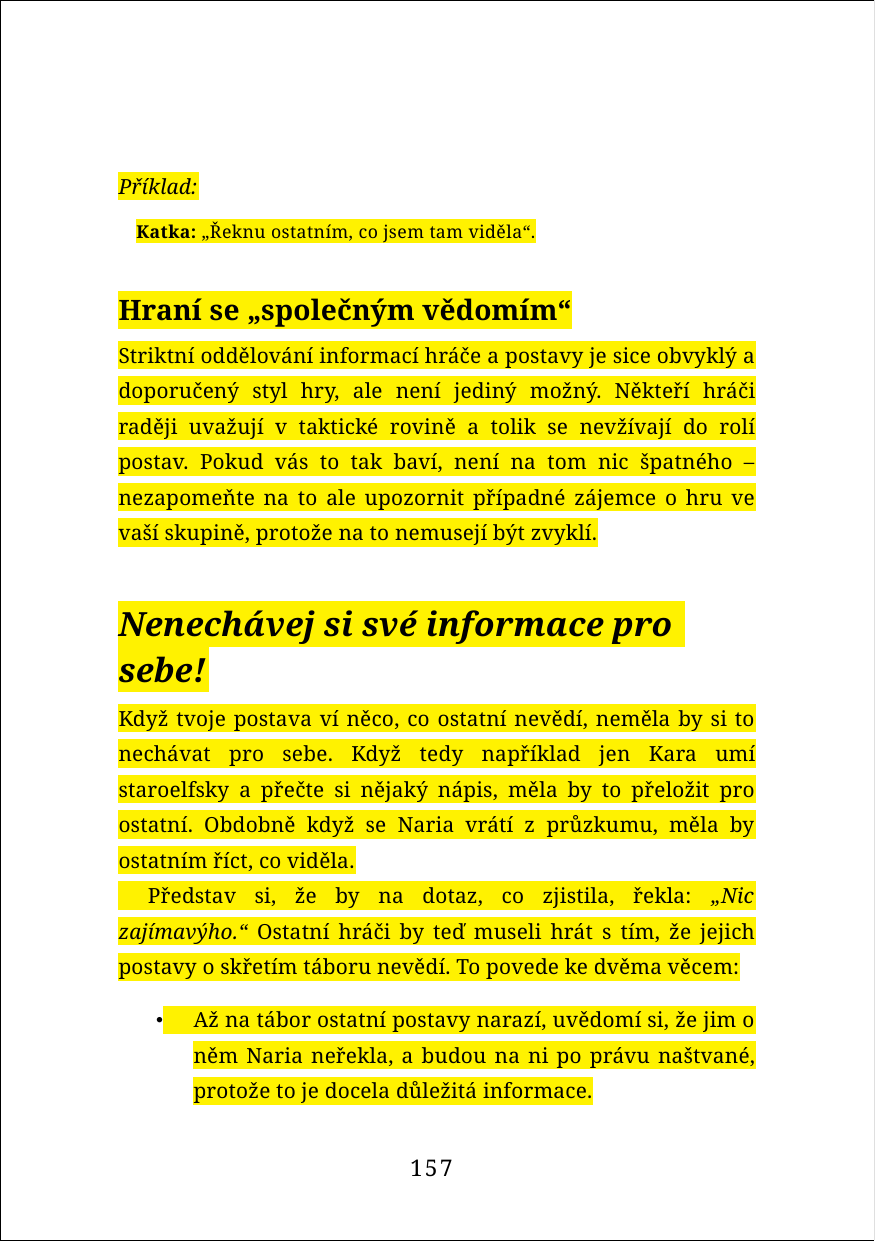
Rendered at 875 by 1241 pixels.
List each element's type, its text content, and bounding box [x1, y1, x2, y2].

text Katka: „Řeknu ostatním, co jsem tam viděla“. [136, 219, 756, 243]
list Až na tábor ostatní postavy narazí, uvědomí si, že jim o něm Naria neřekla, a budou na ni po právu naštvané, protože to je docela důležitá informace. [156, 1006, 756, 1105]
text Příklad: [118, 172, 756, 200]
text Když tvoje postava ví něco, co ostatní nevědí, neměla by si to nechávat pro sebe. Když tedy například jen Kara umí staroelfsky a přečte si nějaký nápis, měla by to přeložit pro ostatní. Obdobně když se Naria vrátí z průzkumu, měla by ostatním říct, co viděla. Představ si, že by na dotaz, co zjistila, řekla: „Nic zajímavýho.“ Ostatní hráči by teď museli hrát s tím, že jejich postavy o skřetím táboru nevědí. To povede ke dvěma věcem: [118, 704, 756, 981]
subtitle Hraní se „společným vědomím“ [118, 291, 756, 329]
subtitle Nenechávej si své informace pro sebe! [118, 601, 756, 692]
text Striktní oddělování informací hráče a postavy je sice obvyklý a doporučený styl hry, ale není jediný možný. Někteří hráči raději uvažují v taktické rovině a tolik se nevžívají do rolí postav. Pokud vás to tak baví, není na tom nic špatného – nezapomeňte na to ale upozornit případné zájemce o hru ve vaší skupině, protože na to nemusejí být zvyklí. [118, 341, 756, 547]
